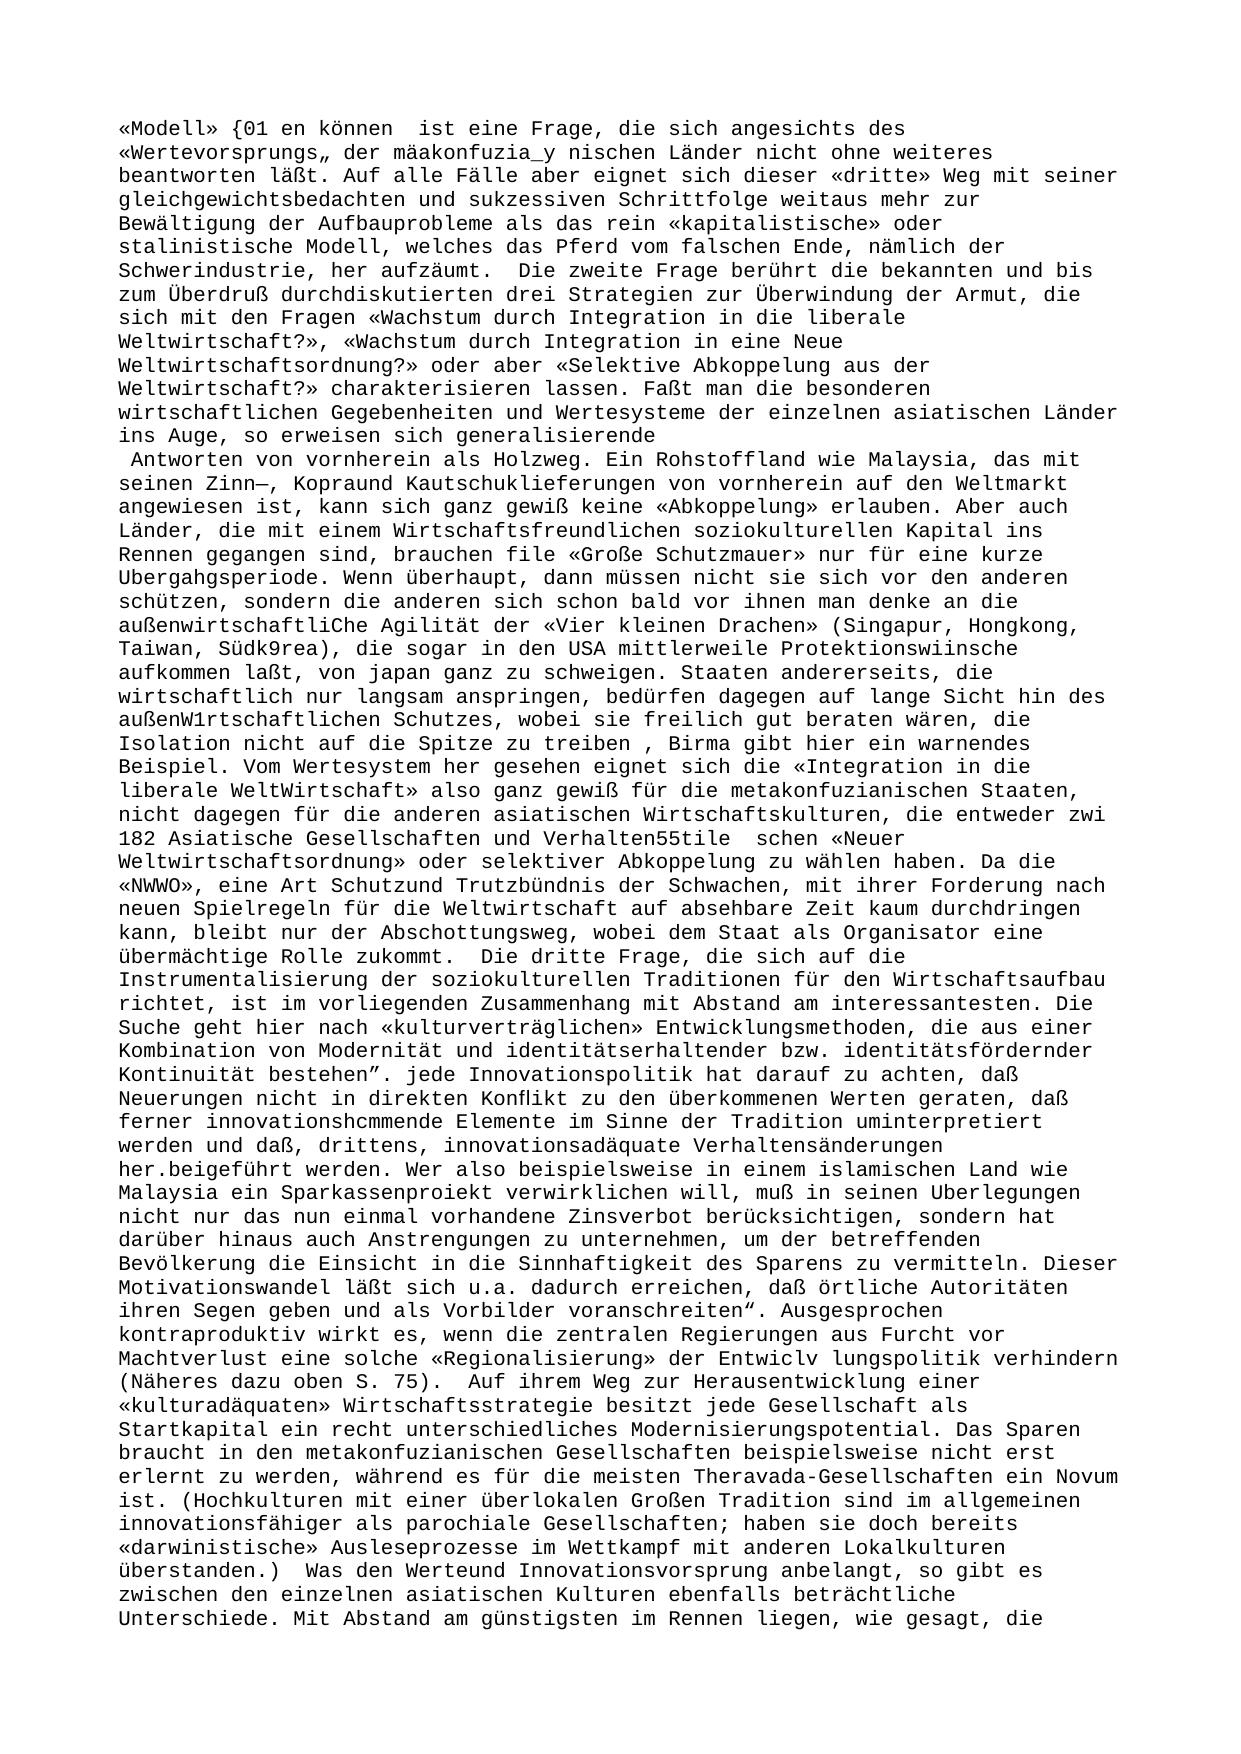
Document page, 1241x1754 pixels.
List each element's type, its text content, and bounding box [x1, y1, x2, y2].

text Antworten von vornherein als Holzweg. Ein Rohstoffland wie Malaysia, das mit seinen Zinn—, Kopraund Kautschuklieferungen von vornherein auf den Weltmarkt angewiesen ist, kann sich ganz gewiß keine «Abkoppelung» erlauben. Aber auch Länder, die mit einem Wirtschaftsfreundlichen soziokulturellen Kapital ins Rennen gegangen sind, brauchen file «Große Schutzmauer» nur für eine kurze Ubergahgsperiode. Wenn überhaupt, dann müssen nicht sie sich vor den anderen schützen, sondern die anderen sich schon bald vor ihnen man denke an die außenwirtschaftliChe Agilität der «Vier kleinen Drachen» (Singapur, Hongkong, Taiwan, Südk9rea), die sogar in den USA mittlerweile Protektionswiinsche aufkommen laßt, von japan ganz zu schweigen. Staaten andererseits, die wirtschaftlich nur langsam anspringen, bedürfen dagegen auf lange Sicht hin des außenW1rtschaftlichen Schutzes, wobei sie freilich gut beraten wären, die Isolation nicht auf die Spitze zu treiben , Birma gibt hier ein warnendes Beispiel. Vom Wertesystem her gesehen eignet sich die «Integration in die liberale WeltWirtschaft» also ganz gewiß für die metakonfuzianischen Staaten, nicht dagegen für die anderen asiatischen Wirtschaftskulturen, die entweder zwi 182 Asiatische Gesellschaften und Verhalten55tile schen «Neuer Weltwirtschaftsordnung» oder selektiver Abkoppelung zu wählen haben. Da die «NWWO», eine Art Schutzund Trutzbündnis der Schwachen, mit ihrer Forderung nach neuen Spielregeln für die Weltwirtschaft auf absehbare Zeit kaum durchdringen kann, bleibt nur der Abschottungsweg, wobei dem Staat als Organisator eine übermächtige Rolle zukommt. Die dritte Frage, die sich auf die Instrumentalisierung der soziokulturellen Traditionen für den Wirtschaftsaufbau richtet, ist im vorliegenden Zusammenhang mit Abstand am interessantesten. Die Suche geht hier nach «kulturverträglichen» Entwicklungsmethoden, die aus einer Kombination von Modernität und identitätserhaltender bzw. identitätsfördernder Kontinuität bestehen”. jede Innovationspolitik hat darauf zu achten, daß Neuerungen nicht in direkten Konﬂikt zu den überkommenen Werten geraten, daß ferner innovationshcmmende Elemente im Sinne der Tradition uminterpretiert werden und daß, drittens, innovationsadäquate Verhaltensänderungen her.beigeführt werden. Wer also beispielsweise in einem islamischen Land wie Malaysia ein Sparkassenproiekt verwirklichen will, muß in seinen Uberlegungen nicht nur das nun einmal vorhandene Zinsverbot berücksichtigen, sondern hat darüber hinaus auch Anstrengungen zu unternehmen, um der betreffenden Bevölkerung die Einsicht in die Sinnhaftigkeit des Sparens zu vermitteln. Dieser Motivationswandel läßt sich u.a. dadurch erreichen, daß örtliche Autoritäten ihren Segen geben und als Vorbilder voranschreiten“. Ausgesprochen kontraproduktiv wirkt es, wenn die zentralen Regierungen aus Furcht vor Machtverlust eine solche «Regionalisierung» der Entwiclv lungspolitik verhindern (Näheres dazu oben S. 75). Auf ihrem Weg zur Herausentwicklung einer «kulturadäquaten» Wirtschaftsstrategie besitzt jede Gesellschaft als Startkapital ein recht unterschiedliches Modernisierungspotential. Das Sparen braucht in den metakonfuzianischen Gesellschaften beispielsweise nicht erst erlernt zu werden, während es für die meisten Theravada-Gesellschaften ein Novum ist. (Hochkulturen mit einer überlokalen Großen Tradition sind im allgemeinen innovationsfähiger als parochiale Gesellschaften; haben sie doch bereits «darwinistische» Ausleseprozesse im Wettkampf mit anderen Lokalkulturen überstanden.) Was den Werteund Innovationsvorsprung anbelangt, so gibt es zwischen den einzelnen asiatischen Kulturen ebenfalls beträchtliche Unterschiede. Mit Abstand am günstigsten im Rennen liegen, wie gesagt, die [118, 449, 1122, 1631]
text «Modell» {01 en können ist eine Frage, die sich angesichts des «Wertevorsprungs„ der mäakonfuzia_y nischen Länder nicht ohne weiteres beantworten läßt. Auf alle Fälle aber eignet sich dieser «dritte» Weg mit seiner gleichgewichtsbedachten und sukzessiven Schrittfolge weitaus mehr zur Bewältigung der Aufbauprobleme als das rein «kapitalistische» oder stalinistische Modell, welches das Pferd vom falschen Ende, nämlich der Schwerindustrie, her aufzäumt. Die zweite Frage berührt die bekannten und bis zum Überdruß durchdiskutierten drei Strategien zur Überwindung der Armut, die sich mit den Fragen «Wachstum durch Integration in die liberale Weltwirtschaft?», «Wachstum durch Integration in eine Neue Weltwirtschaftsordnung?» oder aber «Selektive Abkoppelung aus der Weltwirtschaft?» charakterisieren lassen. Faßt man die besonderen wirtschaftlichen Gegebenheiten und Wertesysteme der einzelnen asiatischen Länder ins Auge, so erweisen sich generalisierende [118, 118, 1122, 449]
